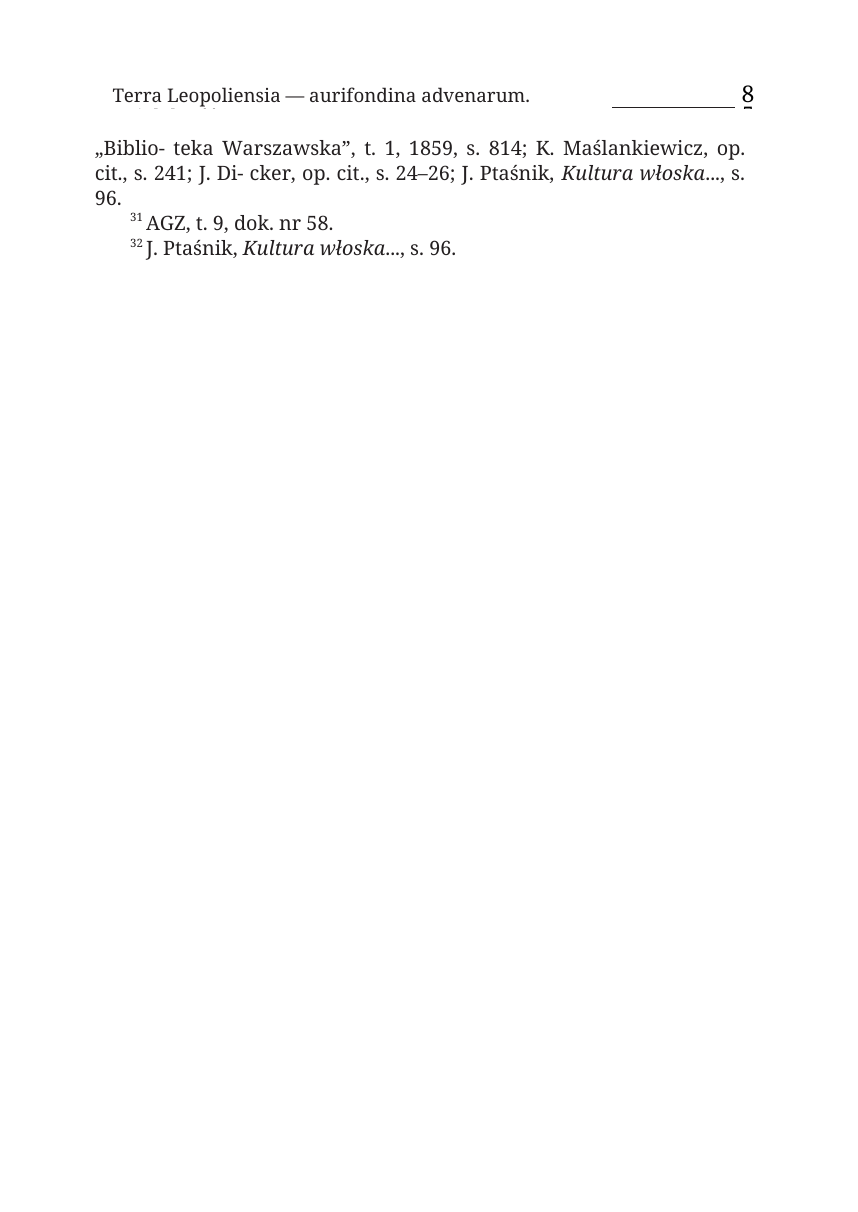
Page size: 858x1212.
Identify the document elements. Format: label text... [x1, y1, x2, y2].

text 32 J. Ptaśnik, Kultura włoska..., s. 96. [130, 235, 774, 261]
text 31 AGZ, t. 9, dok. nr 58. [130, 211, 774, 235]
text „Biblio- teka Warszawska”, t. 1, 1859, s. 814; K. Maślankiewicz, op. cit., s. 241; J. Di- cker, op. cit., s. 24–26; J. Ptaśnik, Kultura włoska..., s. 96. [94, 136, 745, 211]
